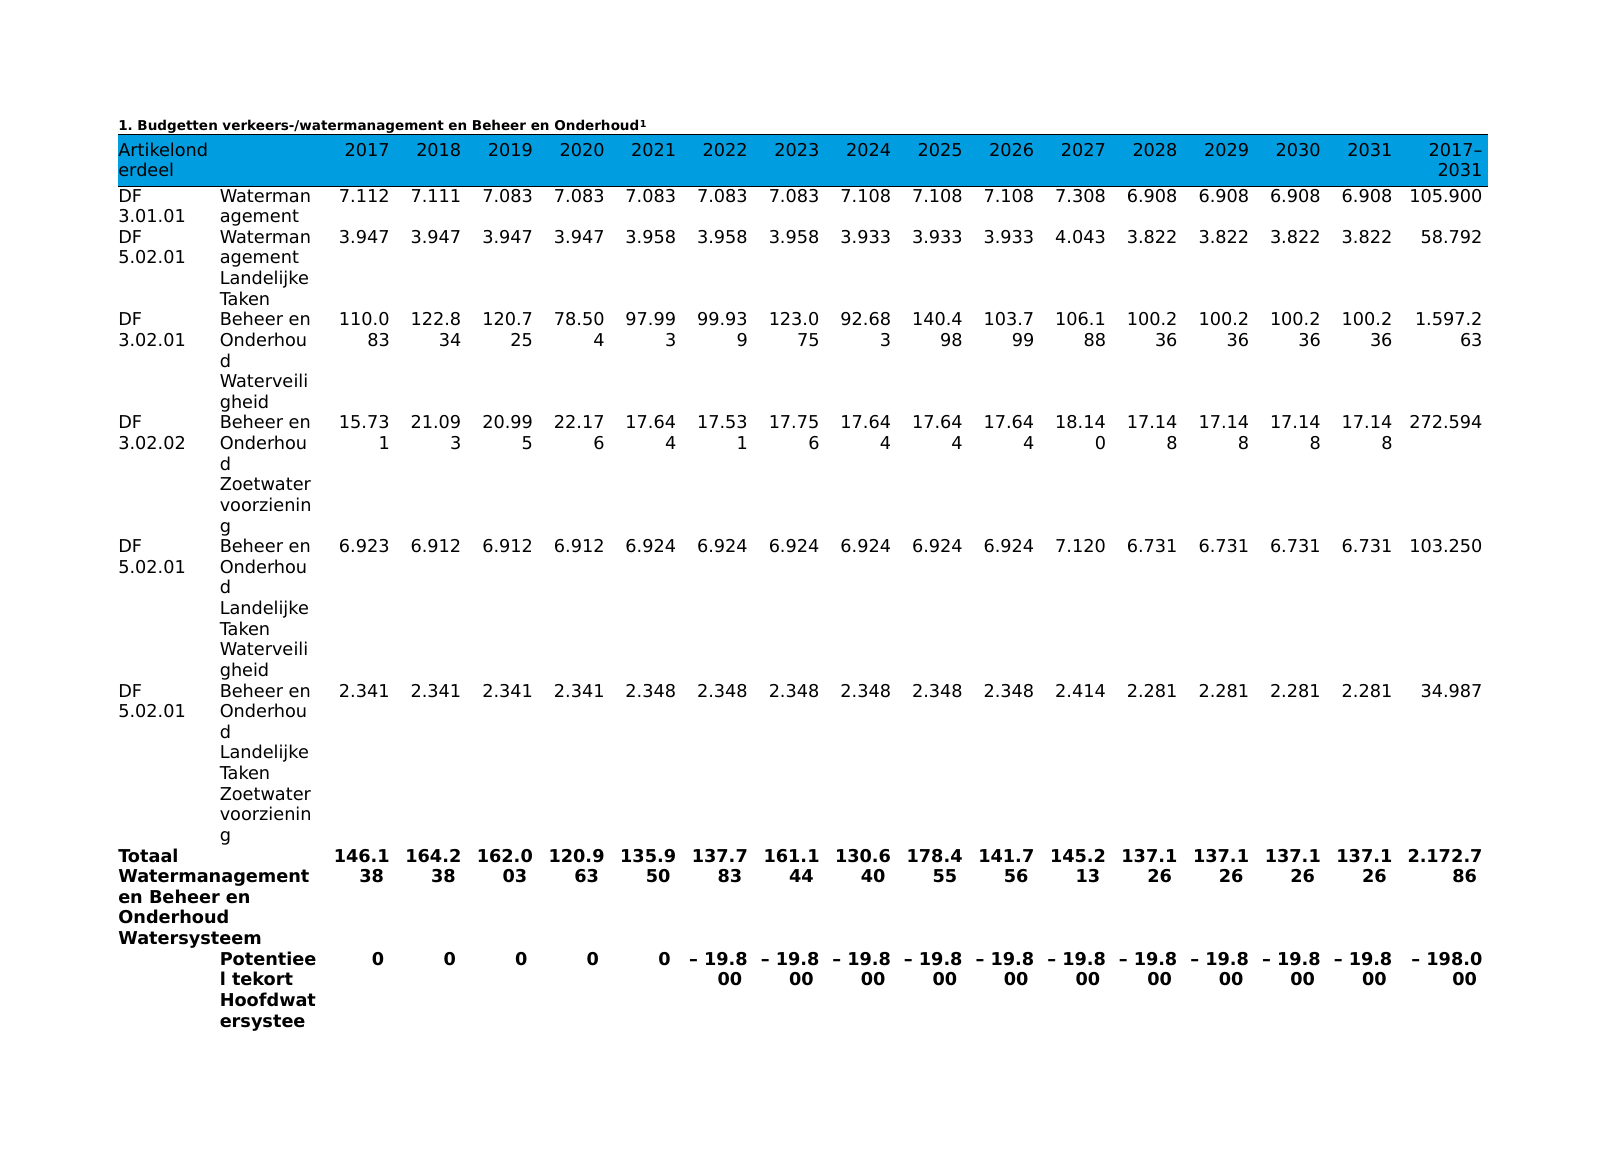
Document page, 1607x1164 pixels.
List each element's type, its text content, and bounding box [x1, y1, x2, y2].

table_cell 105.900 [1398, 187, 1488, 227]
table_cell 3.822 [1326, 227, 1398, 309]
table_cell 17.756 [754, 413, 825, 536]
table_cell 140.498 [897, 309, 968, 412]
table_cell – 19.800 [1183, 949, 1255, 1031]
table_cell 7.083 [610, 187, 682, 227]
table_cell 2027 [1040, 135, 1112, 186]
table_cell 3.933 [825, 227, 897, 309]
table_cell DF 3.01.01 [118, 187, 213, 227]
table_cell Potentieel tekort Hoofdwatersystee [214, 949, 324, 1031]
table_cell 3.947 [395, 227, 467, 309]
table_cell 0 [610, 949, 682, 1031]
table_cell 3.947 [539, 227, 610, 309]
table_cell 135.950 [610, 846, 682, 949]
table_cell 6.923 [324, 536, 395, 681]
table_cell 6.924 [897, 536, 968, 681]
table_cell 0 [539, 949, 610, 1031]
table_cell 17.531 [682, 413, 753, 536]
table_cell 137.126 [1112, 846, 1183, 949]
table_cell DF 5.02.01 [118, 536, 213, 681]
table_cell 92.683 [825, 309, 897, 412]
table_cell 2.348 [825, 681, 897, 846]
table_cell 2023 [754, 135, 825, 186]
table_cell 141.756 [968, 846, 1040, 949]
table_cell Beheer en Onderhoud Zoetwatervoorziening [214, 413, 324, 536]
table_cell 97.993 [610, 309, 682, 412]
table_cell Watermanagement [214, 187, 324, 227]
table_cell 2026 [968, 135, 1040, 186]
table_cell 100.236 [1326, 309, 1398, 412]
table_cell 17.148 [1183, 413, 1255, 536]
table_cell 6.731 [1255, 536, 1326, 681]
table_cell 2.281 [1183, 681, 1255, 846]
table_cell DF 3.02.01 [118, 309, 213, 412]
table_cell – 19.800 [1112, 949, 1183, 1031]
table_cell 2.281 [1326, 681, 1398, 846]
table_cell 100.236 [1255, 309, 1326, 412]
table_cell 161.144 [754, 846, 825, 949]
table_cell 7.120 [1040, 536, 1112, 681]
table_cell 6.912 [395, 536, 467, 681]
table_cell 2017–2031 [1398, 135, 1488, 186]
table_cell 106.188 [1040, 309, 1112, 412]
table_cell 123.075 [754, 309, 825, 412]
table_cell 17.148 [1255, 413, 1326, 536]
table_cell 17.148 [1112, 413, 1183, 536]
table_cell 2031 [1326, 135, 1398, 186]
table_cell 3.958 [610, 227, 682, 309]
table_cell 2.341 [324, 681, 395, 846]
table_cell Watermanagement Landelijke Taken [214, 227, 324, 309]
table_cell DF 5.02.01 [118, 227, 213, 309]
table_cell 178.455 [897, 846, 968, 949]
table_cell 145.213 [1040, 846, 1112, 949]
table_cell 2024 [825, 135, 897, 186]
table_cell 2.348 [610, 681, 682, 846]
table_cell – 19.800 [754, 949, 825, 1031]
table_cell 0 [467, 949, 538, 1031]
table_cell 137.783 [682, 846, 753, 949]
table_cell 7.108 [825, 187, 897, 227]
table_cell 17.644 [825, 413, 897, 536]
table_cell 137.126 [1326, 846, 1398, 949]
table_cell 100.236 [1112, 309, 1183, 412]
table_cell 103.799 [968, 309, 1040, 412]
table_cell – 19.800 [1326, 949, 1398, 1031]
table_cell 100.236 [1183, 309, 1255, 412]
table_cell 2.341 [467, 681, 538, 846]
table_cell 17.148 [1326, 413, 1398, 536]
table_cell 162.003 [467, 846, 538, 949]
table_cell 7.112 [324, 187, 395, 227]
table_cell – 19.800 [1255, 949, 1326, 1031]
table_cell 3.933 [897, 227, 968, 309]
table_cell Beheer en Onderhoud Waterveiligheid [214, 309, 324, 412]
table_cell 146.138 [324, 846, 395, 949]
table_cell 3.822 [1183, 227, 1255, 309]
table_cell 122.834 [395, 309, 467, 412]
table_cell Beheer en Onderhoud Landelijke Taken Waterveiligheid [214, 536, 324, 681]
table_cell 7.308 [1040, 187, 1112, 227]
table_cell – 19.800 [897, 949, 968, 1031]
table_cell 21.093 [395, 413, 467, 536]
table_cell 3.958 [682, 227, 753, 309]
table_cell 6.731 [1112, 536, 1183, 681]
table_cell 2029 [1183, 135, 1255, 186]
table_cell 6.924 [968, 536, 1040, 681]
table_cell 2.281 [1112, 681, 1183, 846]
table_cell 103.250 [1398, 536, 1488, 681]
table_cell 7.083 [754, 187, 825, 227]
table_cell 2018 [395, 135, 467, 186]
table_cell 58.792 [1398, 227, 1488, 309]
table_cell 6.908 [1112, 187, 1183, 227]
table_cell 17.644 [610, 413, 682, 536]
table_cell 4.043 [1040, 227, 1112, 309]
table_cell 6.924 [754, 536, 825, 681]
table_cell 6.924 [825, 536, 897, 681]
table_cell Totaal Watermanagement en Beheer en Onderhoud Watersysteem [118, 846, 324, 949]
table_cell 2019 [467, 135, 538, 186]
table_cell 7.083 [539, 187, 610, 227]
table_cell 110.083 [324, 309, 395, 412]
table_cell 0 [395, 949, 467, 1031]
table_cell [118, 949, 213, 1031]
table_cell 34.987 [1398, 681, 1488, 846]
table_cell 6.924 [682, 536, 753, 681]
table_cell 164.238 [395, 846, 467, 949]
table_cell 3.933 [968, 227, 1040, 309]
table_cell 137.126 [1183, 846, 1255, 949]
table_cell 18.140 [1040, 413, 1112, 536]
table_cell Beheer en Onderhoud Landelijke Taken Zoetwatervoorziening [214, 681, 324, 846]
table_cell 2.341 [395, 681, 467, 846]
table_cell 2.348 [682, 681, 753, 846]
table_cell 137.126 [1255, 846, 1326, 949]
table_cell 3.958 [754, 227, 825, 309]
table_cell 3.822 [1255, 227, 1326, 309]
table_cell 2025 [897, 135, 968, 186]
table_cell 2.172.786 [1398, 846, 1488, 949]
table_cell 17.644 [968, 413, 1040, 536]
table_cell 6.908 [1326, 187, 1398, 227]
table_cell 130.640 [825, 846, 897, 949]
table_cell 2030 [1255, 135, 1326, 186]
table_cell 2.348 [897, 681, 968, 846]
table_cell 6.731 [1183, 536, 1255, 681]
table_cell 3.822 [1112, 227, 1183, 309]
table_cell 3.947 [467, 227, 538, 309]
table_cell – 19.800 [968, 949, 1040, 1031]
table_cell 2020 [539, 135, 610, 186]
table_cell 6.912 [539, 536, 610, 681]
table_cell 17.644 [897, 413, 968, 536]
table_cell 6.912 [467, 536, 538, 681]
table_cell – 19.800 [825, 949, 897, 1031]
table_cell 7.083 [682, 187, 753, 227]
table_cell 2.348 [754, 681, 825, 846]
table_cell 99.939 [682, 309, 753, 412]
table_cell – 19.800 [1040, 949, 1112, 1031]
table_cell 6.908 [1183, 187, 1255, 227]
table_cell DF 3.02.02 [118, 413, 213, 536]
table_cell 6.731 [1326, 536, 1398, 681]
table_cell 22.176 [539, 413, 610, 536]
table_cell 2.348 [968, 681, 1040, 846]
table_cell 6.908 [1255, 187, 1326, 227]
table_cell [214, 135, 324, 186]
table_cell 7.111 [395, 187, 467, 227]
table_cell 15.731 [324, 413, 395, 536]
table_cell – 19.800 [682, 949, 753, 1031]
table_cell DF 5.02.01 [118, 681, 213, 846]
table_cell 2017 [324, 135, 395, 186]
table_cell 120.725 [467, 309, 538, 412]
table_cell 2022 [682, 135, 753, 186]
table_cell Artikelonderdeel [118, 135, 213, 186]
table_cell 78.504 [539, 309, 610, 412]
table_cell 2.341 [539, 681, 610, 846]
table_cell 7.108 [968, 187, 1040, 227]
table_cell 272.594 [1398, 413, 1488, 536]
table_cell 2021 [610, 135, 682, 186]
table_header 1. Budgetten verkeers-/watermanagement en Beheer en Onderhoud1 [118, 118, 1488, 134]
table_cell 1.597.263 [1398, 309, 1488, 412]
table_cell 2.414 [1040, 681, 1112, 846]
table_cell 7.083 [467, 187, 538, 227]
table_cell – 198.000 [1398, 949, 1488, 1031]
table_cell 6.924 [610, 536, 682, 681]
table_cell 2028 [1112, 135, 1183, 186]
table_cell 2.281 [1255, 681, 1326, 846]
table_cell 120.963 [539, 846, 610, 949]
table_cell 7.108 [897, 187, 968, 227]
table_cell 3.947 [324, 227, 395, 309]
table_cell 0 [324, 949, 395, 1031]
table_cell 20.995 [467, 413, 538, 536]
